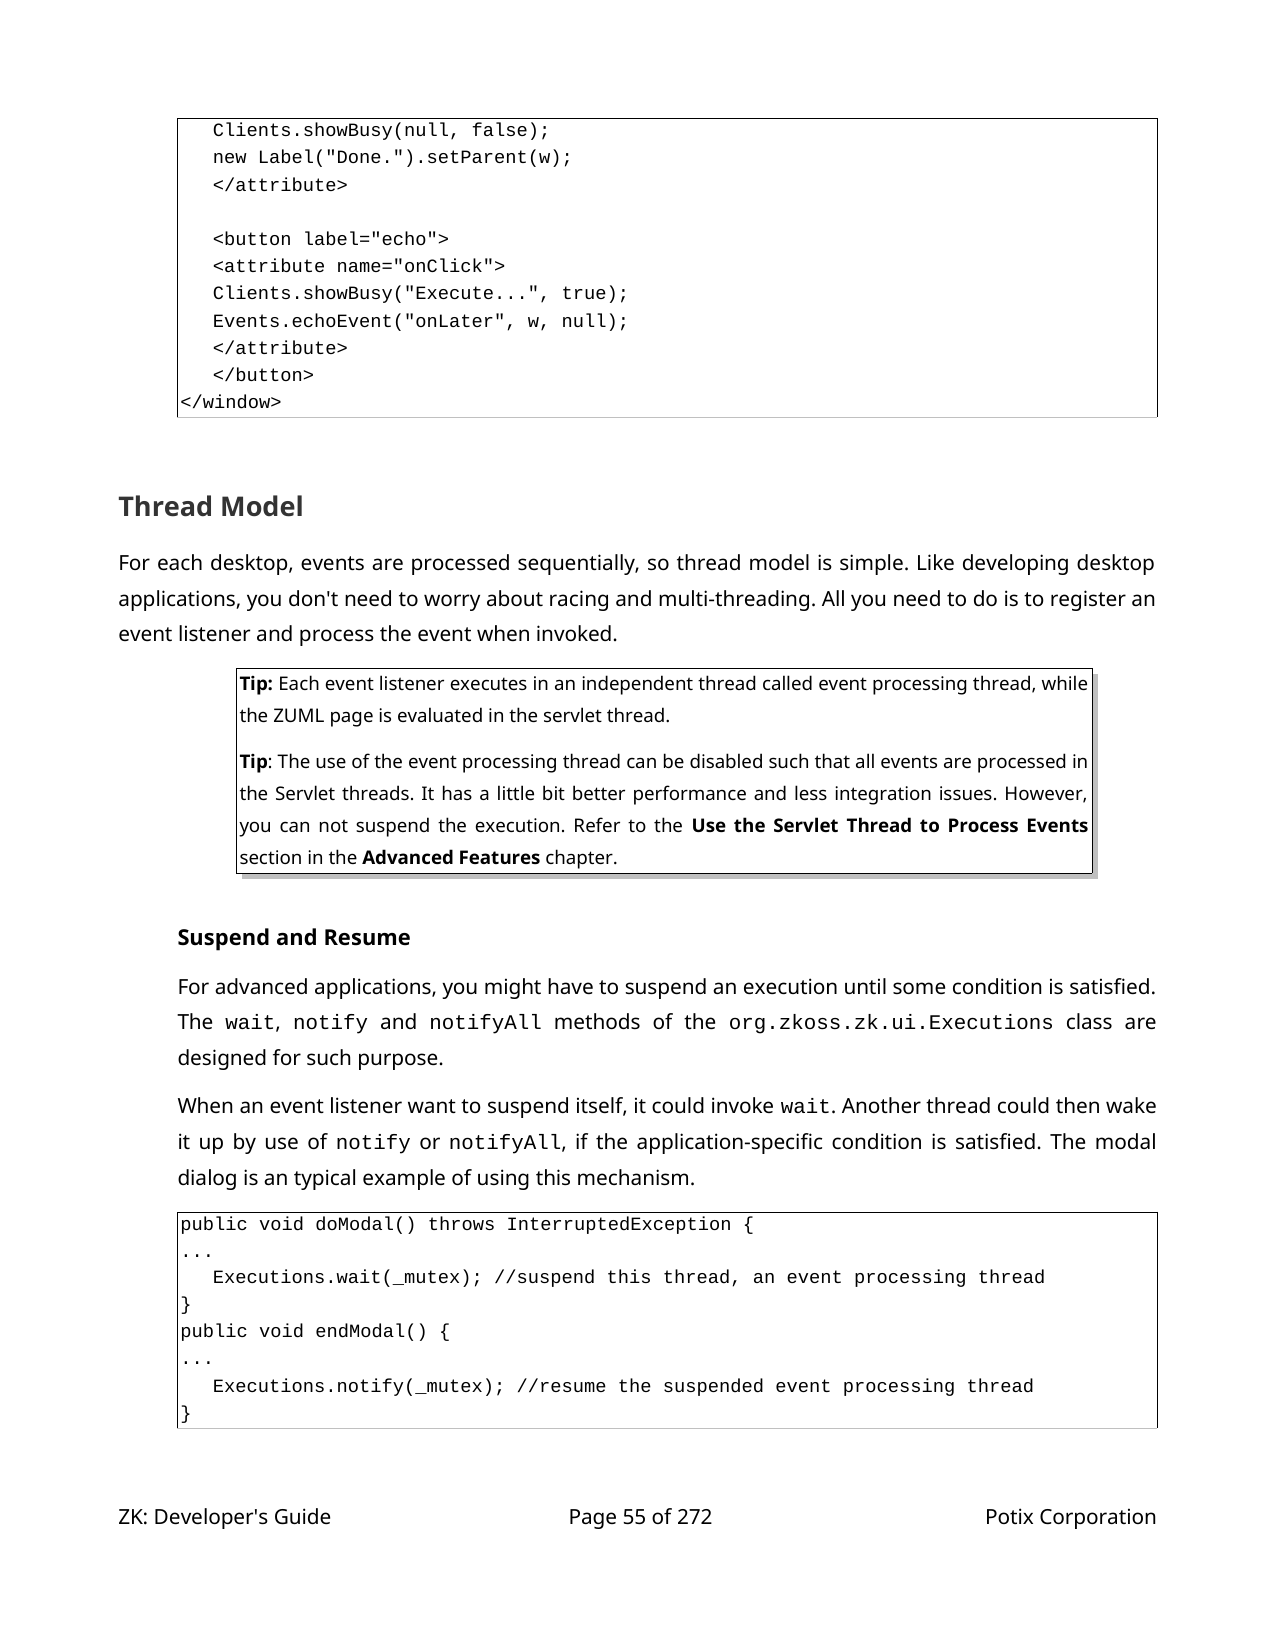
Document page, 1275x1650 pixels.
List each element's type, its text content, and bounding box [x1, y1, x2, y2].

text </attribute> [178, 336, 1157, 360]
text Tip: The use of the event processing thread can be disabled such that all events are processed in the Servlet threads. It has a little bit better performance and less integration issues. However, you can not suspend the execution. Refer to the Use the Servlet Thread to Process Events section in the Advanced Features chapter. [237, 746, 1092, 873]
text For each desktop, events are processed sequentially, so thread model is simple. Like developing desktop applications, you don't need to worry about racing and multi-threading. All you need to do is to register an event listener and process the event when invoked. [118, 548, 1157, 647]
text Clients.showBusy("Execute...", true); [178, 281, 1157, 306]
text Events.echoEvent("onLater", w, null); [178, 308, 1157, 333]
subtitle Thread Model [118, 488, 1157, 525]
text For advanced applications, you might have to suspend an execution until some condition is satisfied. The wait, notify and notifyAll methods of the org.zkoss.zk.ui.Executions class are designed for such purpose. [177, 972, 1157, 1071]
text } [178, 1401, 1157, 1428]
text new Label("Done.").setParent(w); [178, 145, 1157, 169]
text </button> [178, 363, 1157, 387]
text public void doModal() throws InterruptedException { [178, 1213, 1157, 1236]
text public void endModal() { [178, 1319, 1157, 1343]
text <button label="echo"> [178, 227, 1157, 251]
text ... Executions.wait(_mutex); //suspend this thread, an event processing thread } [178, 1239, 1157, 1316]
text Tip: Each event listener executes in an independent thread called event processing thread, while the ZUML page is evaluated in the servlet thread. [237, 669, 1092, 728]
subtitle Suspend and Resume [177, 921, 1157, 951]
text <attribute name="onClick"> [178, 254, 1157, 278]
text Executions.notify(_mutex); //resume the suspended event processing thread [178, 1373, 1157, 1398]
text Clients.showBusy(null, false); [178, 119, 1157, 142]
text When an event listener want to suspend itself, it could invoke wait. Another thread could then wake it up by use of notify or notifyAll, if the application-specific condition is satisfied. The modal dialog is an typical example of using this mechanism. [177, 1092, 1157, 1191]
text </attribute> [178, 172, 1157, 197]
text ... [178, 1346, 1157, 1371]
text </window> [178, 390, 1157, 417]
